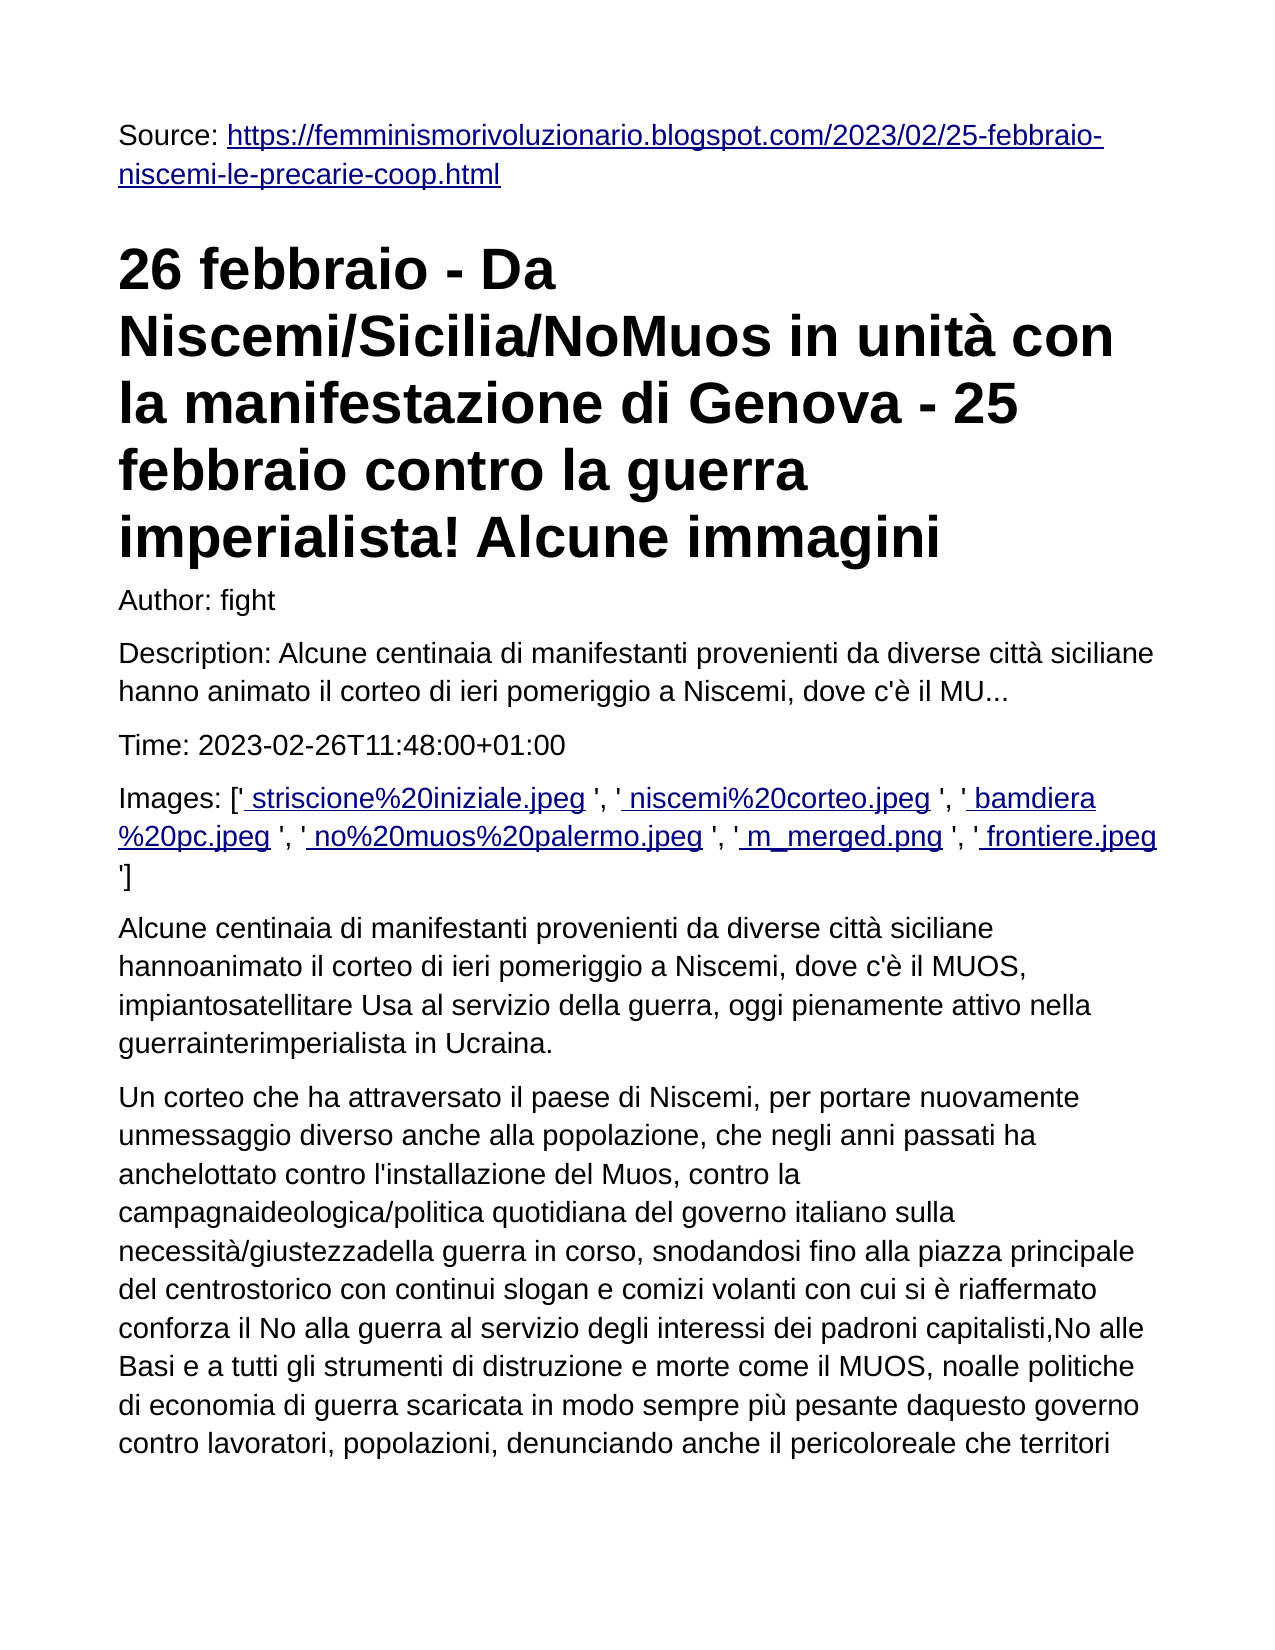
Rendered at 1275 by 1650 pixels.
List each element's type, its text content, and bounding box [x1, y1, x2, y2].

text Source: https://femminismorivoluzionario.blogspot.com/2023/02/25-febbraio-niscemi-le-precarie-coop.html [118, 118, 1157, 190]
text Author: fight [118, 583, 1157, 616]
text Time: 2023-02-26T11:48:00+01:00 [118, 727, 1157, 761]
text Alcune centinaia di manifestanti provenienti da diverse città siciliane hannoanimato il corteo di ieri pomeriggio a Niscemi, dove c'è il MUOS, impiantosatellitare Usa al servizio della guerra, oggi pienamente attivo nella guerrainterimperialista in Ucraina. [118, 911, 1157, 1060]
subtitle 26 febbraio - Da Niscemi/Sicilia/NoMuos in unità con la manifestazione di Genova - 25 febbraio contro la guerra imperialista! Alcune immagini [118, 235, 1157, 570]
text Images: [' striscione%20iniziale.jpeg ', ' niscemi%20corteo.jpeg ', ' bamdiera%20pc.jpeg ', ' no%20muos%20palermo.jpeg ', ' m_merged.png ', ' frontiere.jpeg '] [118, 781, 1157, 891]
text Un corteo che ha attraversato il paese di Niscemi, per portare nuovamente unmessaggio diverso anche alla popolazione, che negli anni passati ha anchelottato contro l'installazione del Muos, contro la campagnaideologica/politica quotidiana del governo italiano sulla necessità/giustezzadella guerra in corso, snodandosi fino alla piazza principale del centrostorico con continui slogan e comizi volanti con cui si è riaffermato conforza il No alla guerra al servizio degli interessi dei padroni capitalisti,No alle Basi e a tutti gli strumenti di distruzione e morte come il MUOS, noalle politiche di economia di guerra scaricata in modo sempre più pesante daquesto governo contro lavoratori, popolazioni, denunciando anche il pericoloreale che territori [118, 1079, 1157, 1460]
text Description: Alcune centinaia di manifestanti provenienti da diverse città siciliane hanno animato il corteo di ieri pomeriggio a Niscemi, dove c'è il MU... [118, 636, 1157, 708]
